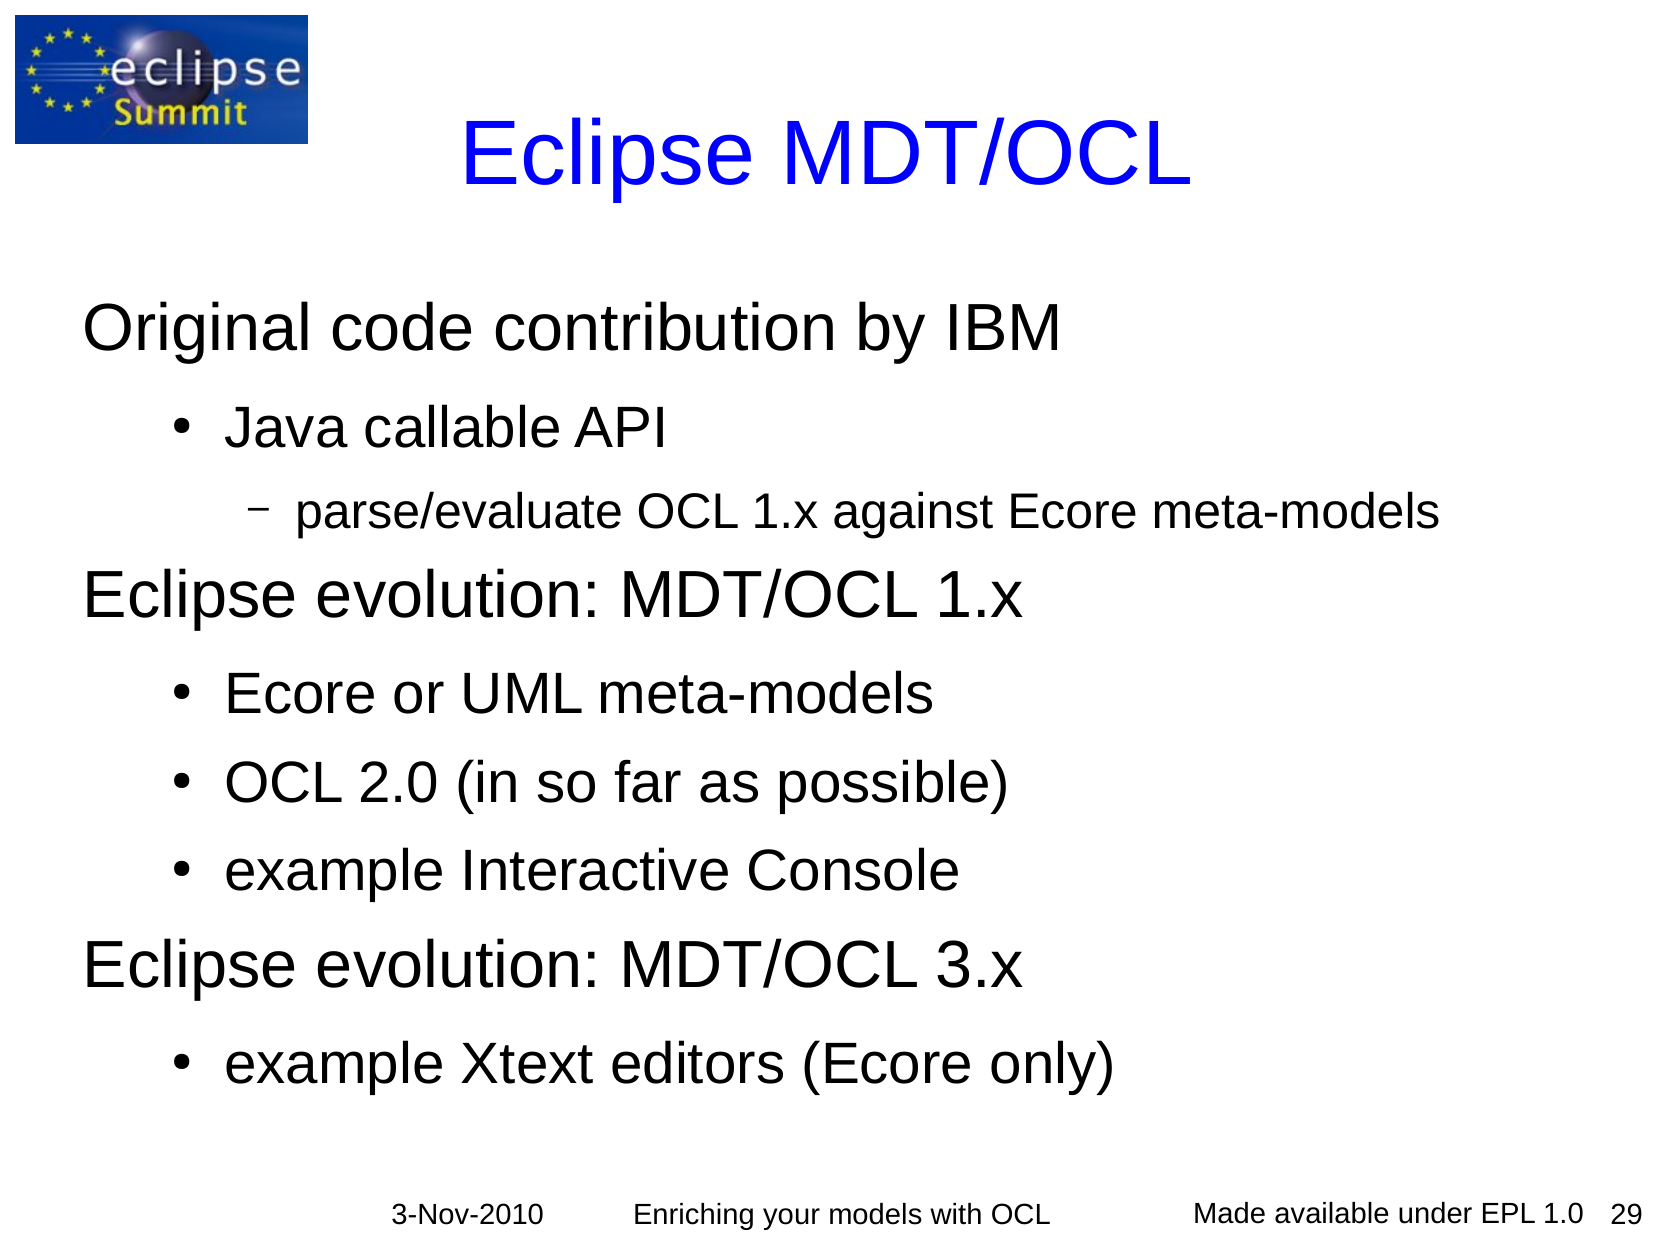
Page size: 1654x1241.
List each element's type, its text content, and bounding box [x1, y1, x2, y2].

picture [15, 15, 308, 144]
title Eclipse MDT/OCL [82, 56, 1571, 250]
list Original code contribution by IBM Java callable API parse/evaluate OCL 1.x against Ecore meta-models Eclipse evolution: MDT/OCL 1.x Ecore or UML meta-models OCL 2.0 (in so far as possible) example Interactive Console Eclipse evolution: MDT/OCL 3.x example Xtext editors (Ecore only) [82, 290, 1571, 1096]
